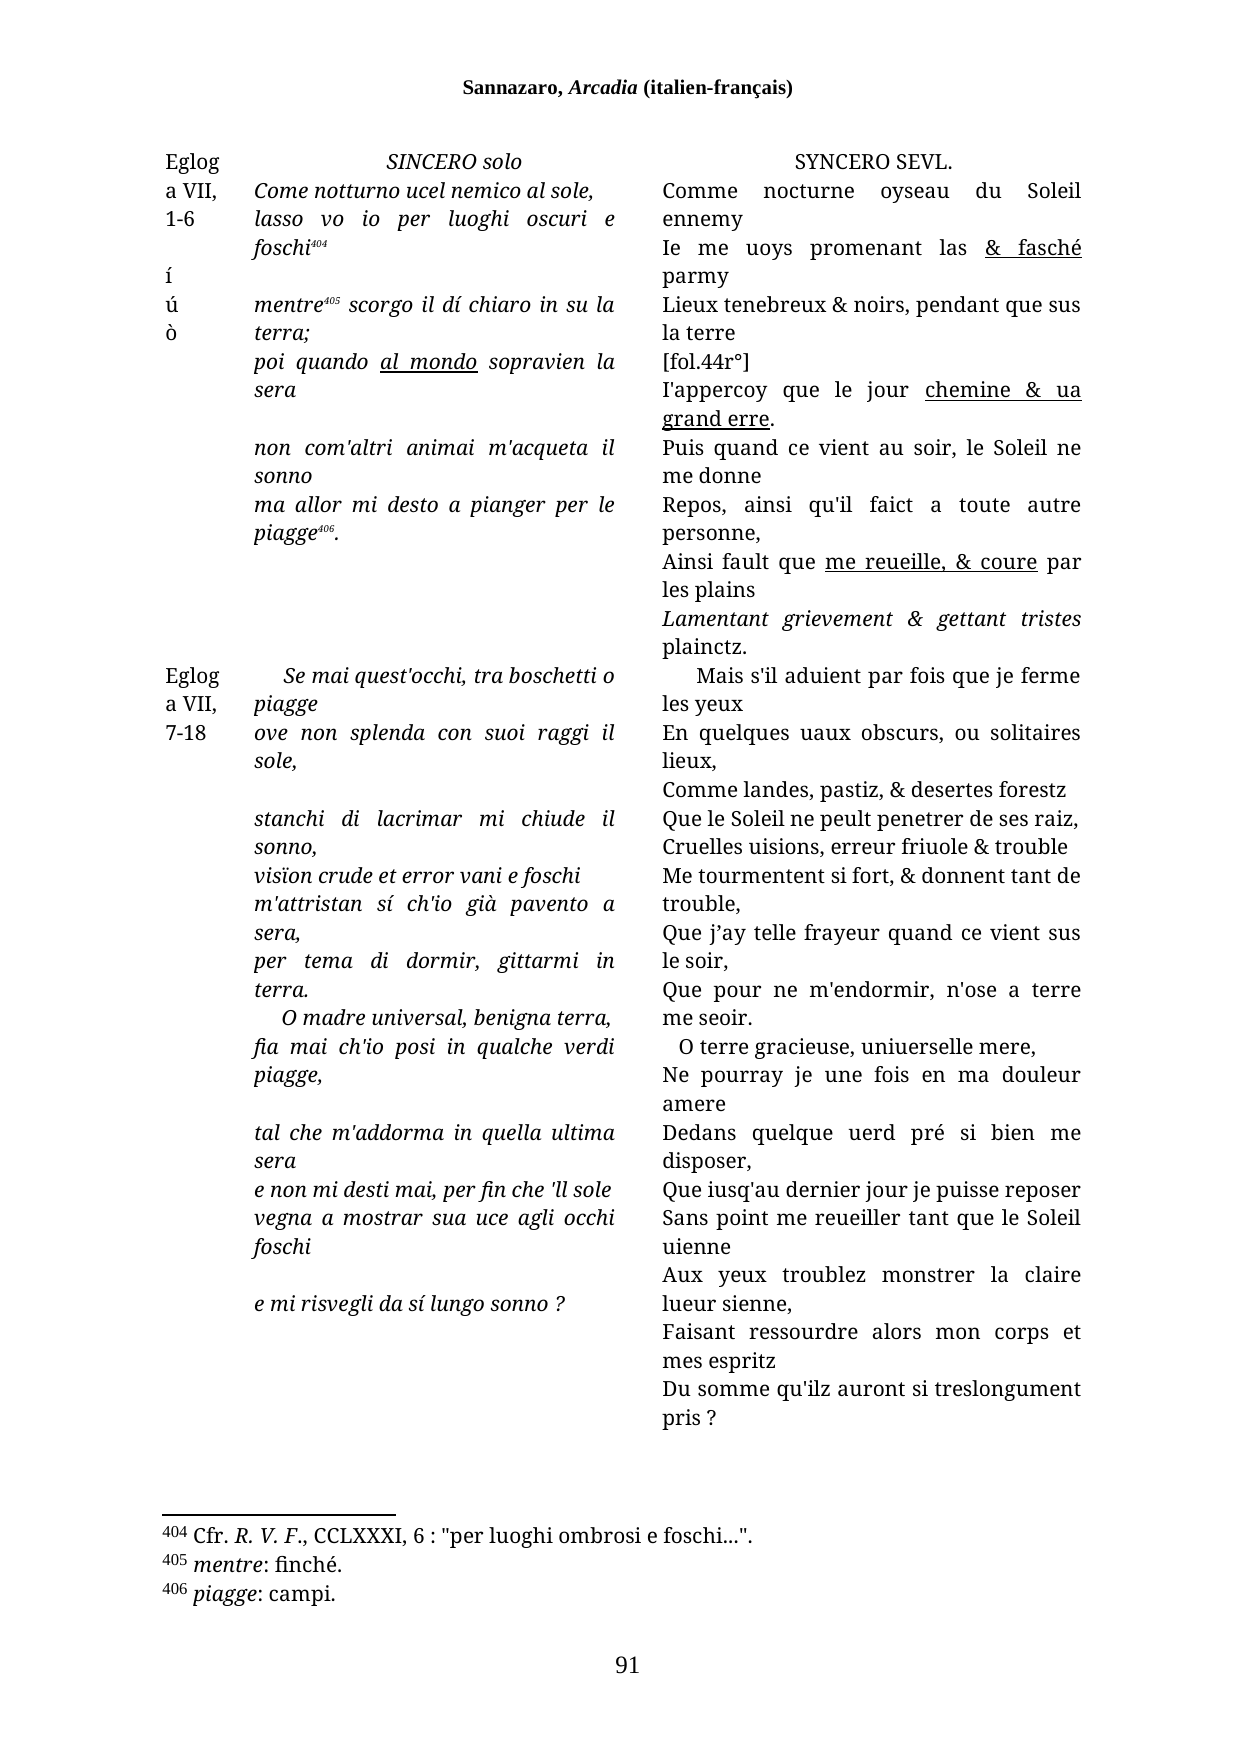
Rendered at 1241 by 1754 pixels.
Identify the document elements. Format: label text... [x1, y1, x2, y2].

table_cell SYNCERO SEVL. Comme nocturne oyseau du Soleil ennemy Ie me uoys promenant las & fasché parmy Lieux tenebreux & noirs, pendant que sus la terre [fol.44r°] I'appercoy que le jour chemine & ua grand erre. Puis quand ce vient au soir, le Soleil ne me donne Repos, ainsi qu'il faict a toute autre personne, Ainsi fault que me reueille, & coure par les plains Lamentant grievement & gettant tristes plainctz. [640, 147, 1104, 661]
table_cell Se mai quest'occhi, tra boschetti o piagge ove non splenda con suoi raggi il sole, stanchi di lacrimar mi chiude il sonno, visïon crude et error vani e foschi m'attristan sí ch'io già pavento a sera, per tema di dormir, gittarmi in terra. O madre universal, benigna terra, fia mai ch'io posi in qualche verdi piagge, tal che m'addorma in quella ultima sera e non mi desti mai, per fin che 'll sole vegna a mostrar sua uce agli occhi foschi e mi risvegli da sí lungo sonno ? [232, 661, 640, 1431]
table_cell Egloga VII, 1-6 í ú ò [158, 147, 232, 661]
table_cell Mais s'il aduient par fois que je ferme les yeux En quelques uaux obscurs, ou solitaires lieux, Comme landes, pastiz, & desertes forestz Que le Soleil ne peult penetrer de ses raiz, Cruelles uisions, erreur friuole & trouble Me tourmentent si fort, & donnent tant de trouble, Que j’ay telle frayeur quand ce vient sus le soir, Que pour ne m'endormir, n'ose a terre me seoir. O terre gracieuse, uniuerselle mere, Ne pourray je une fois en ma douleur amere Dedans quelque uerd pré si bien me disposer, Que iusq'au dernier jour je puisse reposer Sans point me reueiller tant que le Soleil uienne Aux yeux troublez monstrer la claire lueur sienne, Faisant ressourdre alors mon corps et mes espritz Du somme qu'ilz auront si treslongument pris ? [640, 661, 1104, 1431]
table_cell SINCERO solo Come notturno ucel nemico al sole, lasso vo io per luoghi oscuri e foschi mentre scorgo il dí chiaro in su la terra; poi quando al mondo sopravien la sera non com'altri animai m'acqueta il sonno ma allor mi desto a pianger per le piagge. [232, 147, 640, 661]
table_cell Egloga VII, 7-18 [158, 661, 232, 1431]
